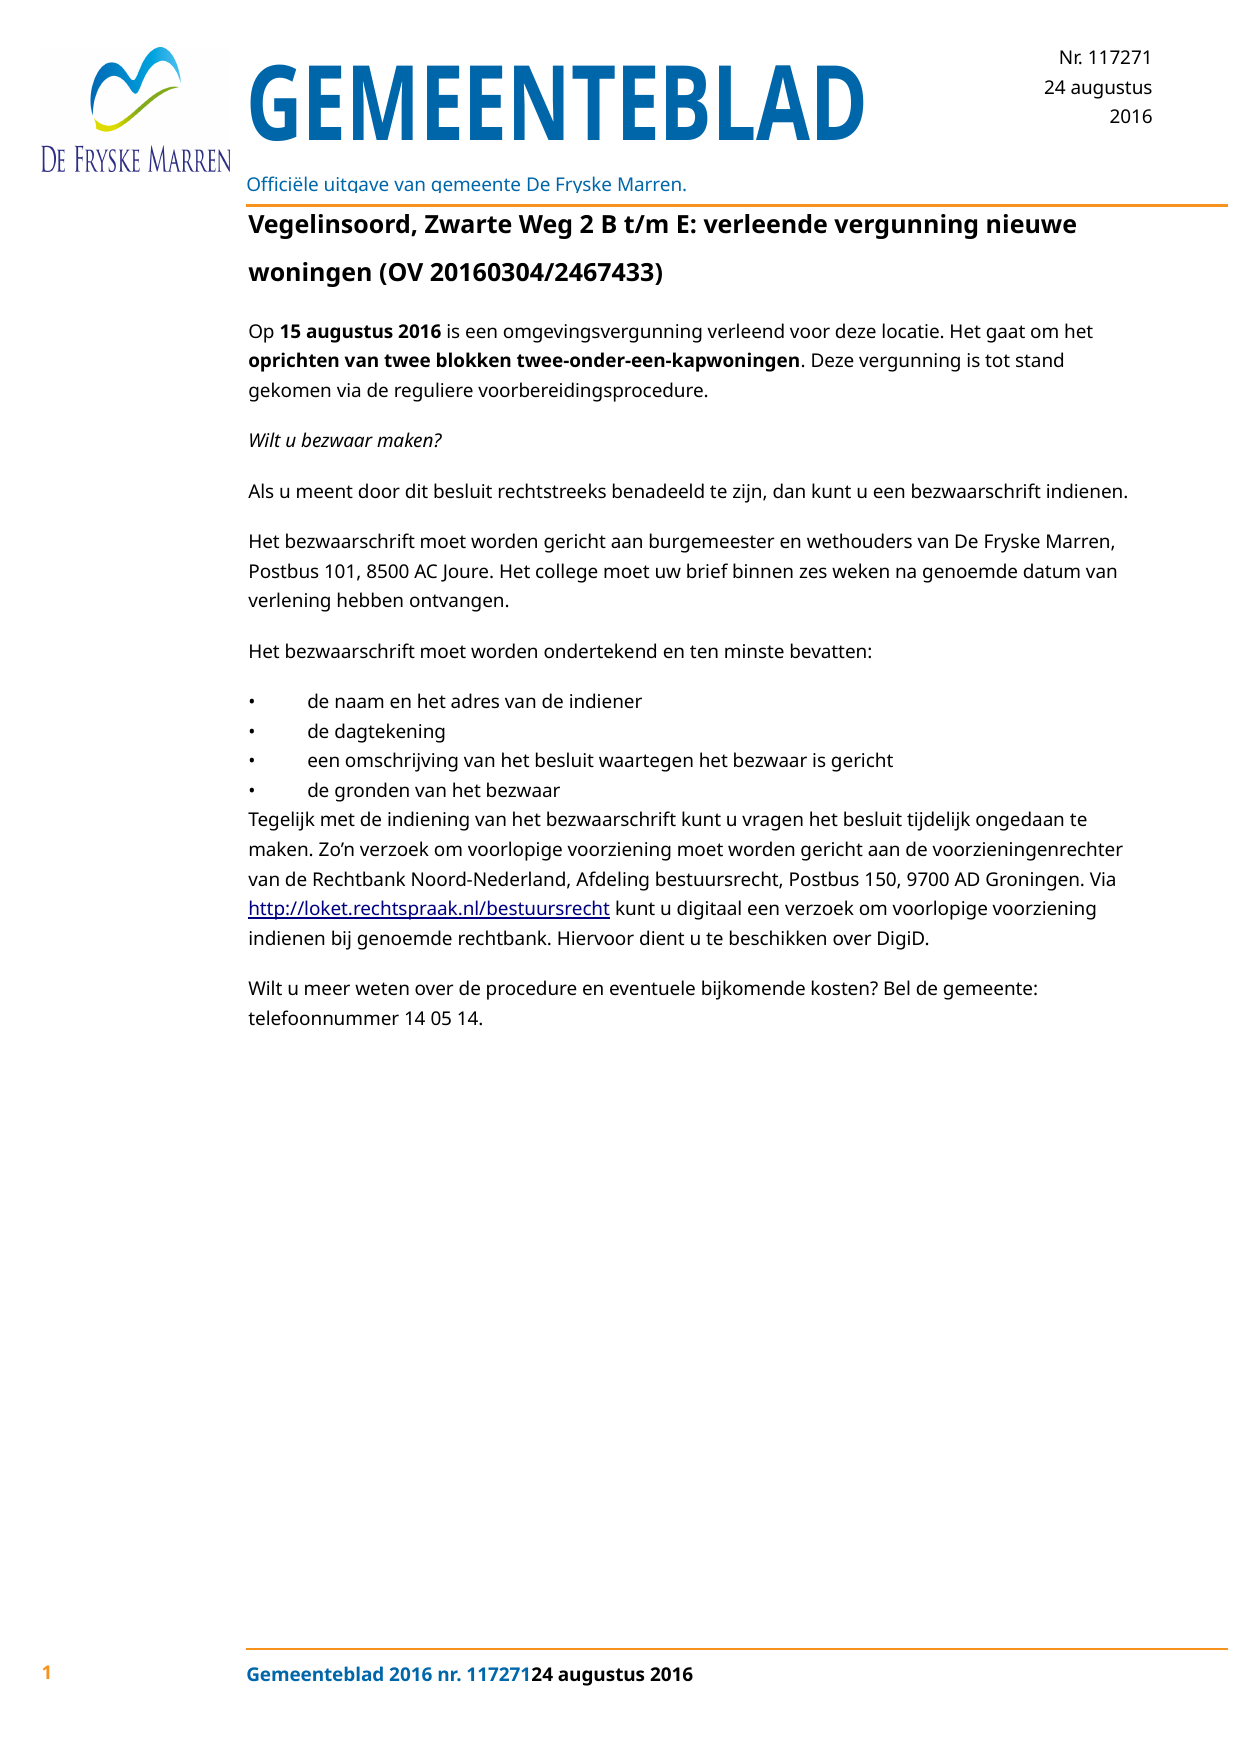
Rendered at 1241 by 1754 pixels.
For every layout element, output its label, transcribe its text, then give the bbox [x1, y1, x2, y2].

text Tegelijk met de indiening van het bezwaarschrift kunt u vragen het besluit tijdelijk ongedaan te maken. Zo’n verzoek om voorlopige voorziening moet worden gericht aan de voorzieningenrechter van de Rechtbank Noord-Nederland, Afdeling bestuursrecht, Postbus 150, 9700 AD Groningen. Via http://loket.rechtspraak.nl/bestuursrecht kunt u digitaal een verzoek om voorlopige voorziening indienen bij genoemde rechtbank. Hiervoor dient u te beschikken over DigiD. [248, 807, 1152, 951]
list de gronden van het bezwaar [248, 777, 1152, 803]
picture [41, 47, 231, 172]
text Vegelinsoord, Zwarte Weg 2 B t/m E: verleende vergunning nieuwe woningen (OV 20160304/2467433) [248, 207, 1152, 288]
list de dagtekening [248, 718, 1152, 744]
text Het bezwaarschrift moet worden ondertekend en ten minste bevatten: [248, 638, 1152, 664]
list een omschrijving van het besluit waartegen het bezwaar is gericht [248, 747, 1152, 773]
text Wilt u meer weten over de procedure en eventuele bijkomende kosten? Bel de gemeente: telefoonnummer 14 05 14. [248, 975, 1152, 1031]
list de naam en het adres van de indiener [248, 688, 1152, 714]
text Het bezwaarschrift moet worden gericht aan burgemeester en wethouders van De Fryske Marren, Postbus 101, 8500 AC Joure. Het college moet uw brief binnen zes weken na genoemde datum van verlening hebben ontvangen. [248, 528, 1152, 613]
text Op 15 augustus 2016 is een omgevingsvergunning verleend voor deze locatie. Het gaat om het oprichten van twee blokken twee-onder-een-kapwoningen. Deze vergunning is tot stand gekomen via de reguliere voorbereidingsprocedure. [248, 318, 1152, 403]
text Als u meent door dit besluit rechtstreeks benadeeld te zijn, dan kunt u een bezwaarschrift indienen. [248, 478, 1152, 504]
text Wilt u bezwaar maken? [248, 427, 1152, 453]
